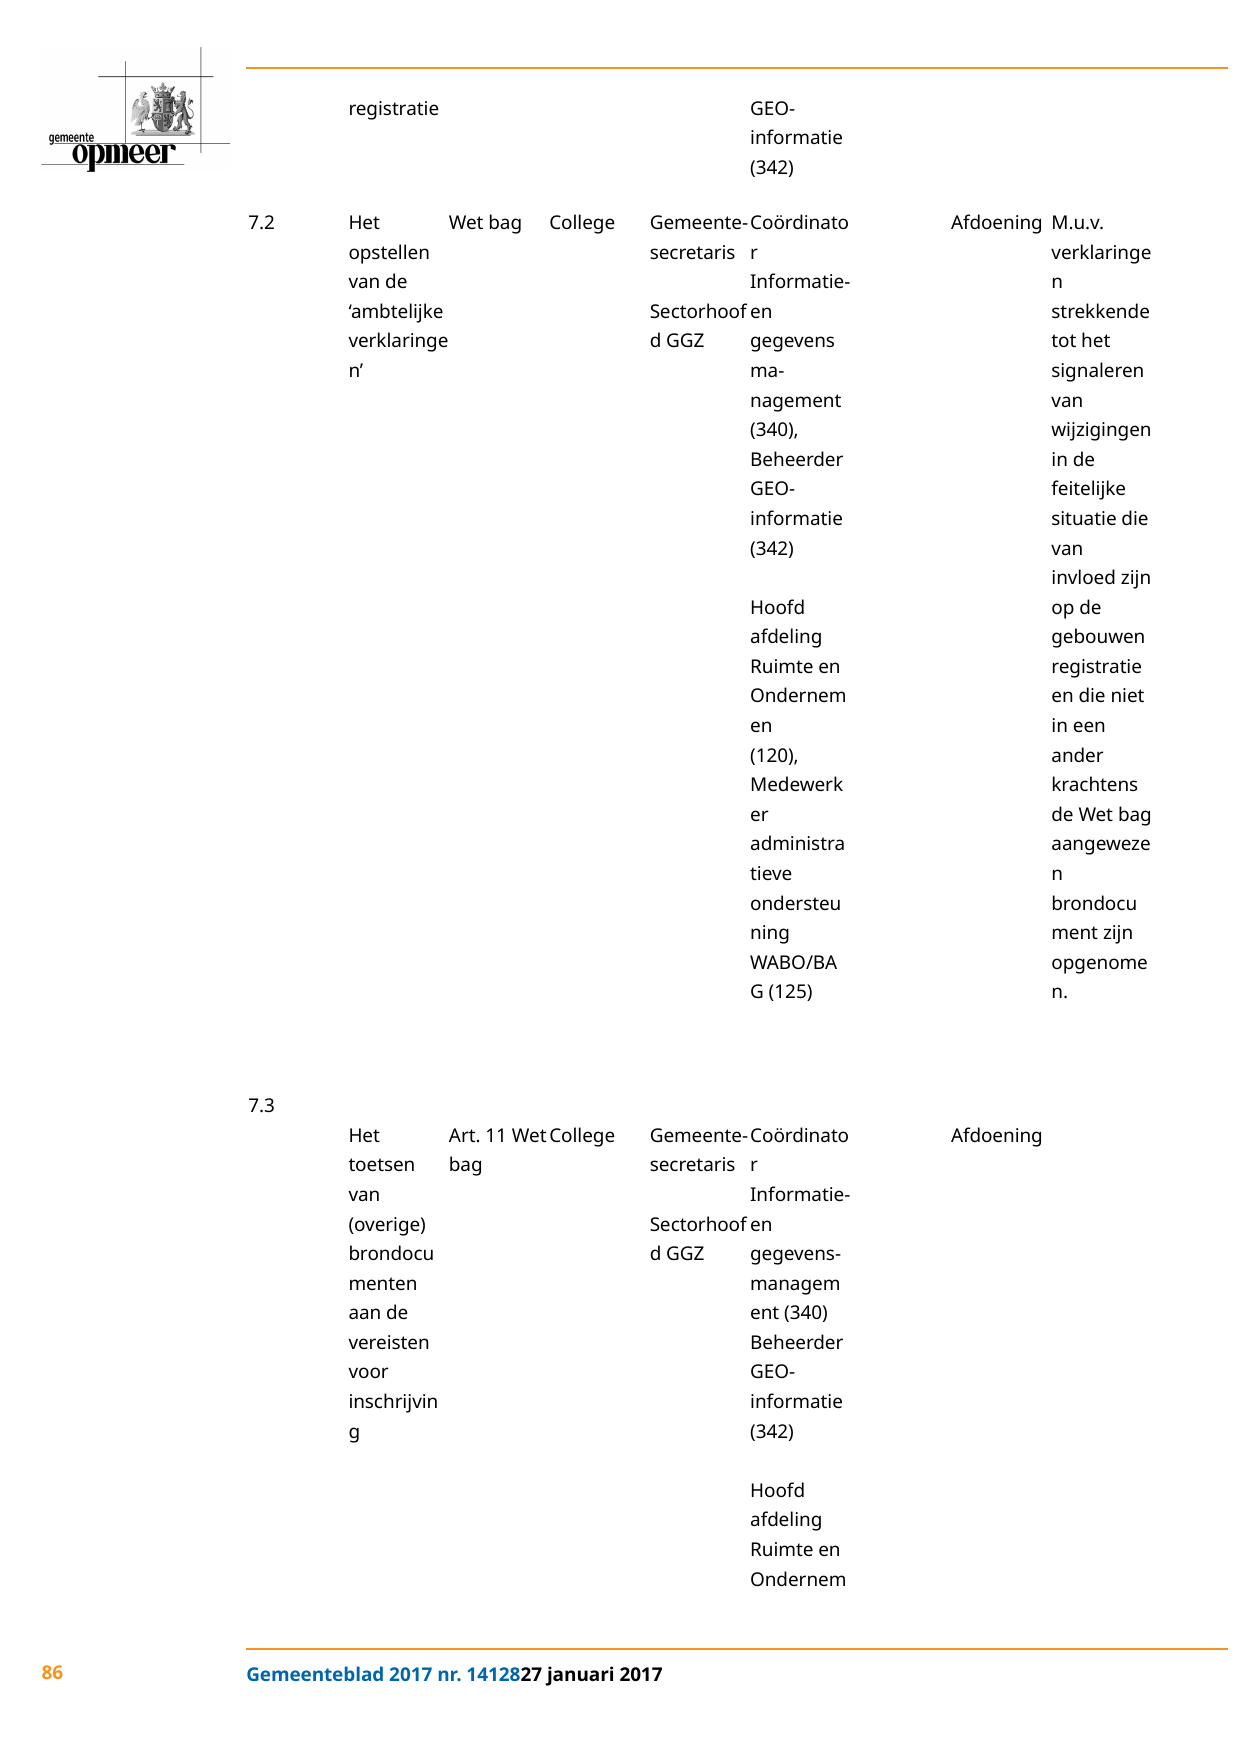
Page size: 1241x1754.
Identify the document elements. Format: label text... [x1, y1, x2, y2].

table_header [248, 1067, 348, 1092]
table_cell College [549, 209, 649, 1034]
table_cell 7.2 [248, 209, 348, 1034]
table_cell Het opstellen van de ‘ambtelijke verklaringen’ [348, 209, 449, 1034]
table_cell [449, 95, 549, 209]
table_cell [850, 95, 951, 209]
table_cell Afdoening [951, 1093, 1051, 1591]
table_header [549, 1067, 649, 1092]
table_cell Art. 11 Wet bag [449, 1093, 549, 1591]
table_header [449, 1067, 549, 1092]
table_header [951, 1067, 1051, 1092]
picture [41, 47, 231, 172]
table_cell M.u.v. verklaringen strekkende tot het signaleren van wijzigingen in de feitelijke situatie die van invloed zijn op de gebouwenregistratie en die niet in een ander krachtens de Wet bag aangewezen brondocument zijn opgenomen. [1051, 209, 1152, 1034]
table_cell [1051, 95, 1152, 209]
table_cell Coördinator Informatie- en gegevensma-nagement (340), Beheerder GEO-informatie (342) Hoofd afdeling Ruimte en Ondernemen (120), Medewerker administratieve ondersteuning WABO/BAG (125) [750, 209, 850, 1034]
table_cell Coördinator Informatie- en gegevens-management (340) Beheerder GEO-informatie (342) Hoofd afdeling Ruimte en Ondernem [750, 1093, 850, 1591]
table_cell Afdoening [951, 209, 1051, 1034]
table_cell GEO-informatie (342) [750, 95, 850, 209]
table_header [650, 1067, 750, 1092]
table_cell Gemeente-secretaris Sectorhoofd GGZ [650, 1093, 750, 1591]
table_cell [650, 95, 750, 209]
table_cell registratie [348, 95, 449, 209]
table_cell [850, 209, 951, 1034]
table_header [1051, 1067, 1152, 1092]
table_cell [1051, 1093, 1152, 1591]
table_cell Wet bag [449, 209, 549, 1034]
table_cell [951, 95, 1051, 209]
table_header [750, 1067, 850, 1092]
table_cell [248, 95, 348, 209]
table_cell [549, 95, 649, 209]
table_cell College [549, 1093, 649, 1591]
table_cell [850, 1093, 951, 1591]
table_header [850, 1067, 951, 1092]
table_cell Het toetsen van (overige) brondocumenten aan de vereisten voor inschrijving [348, 1093, 449, 1591]
table_cell 7.3 [248, 1093, 348, 1591]
table_header [348, 1067, 449, 1092]
table_cell Gemeente- secretaris Sectorhoofd GGZ [650, 209, 750, 1034]
